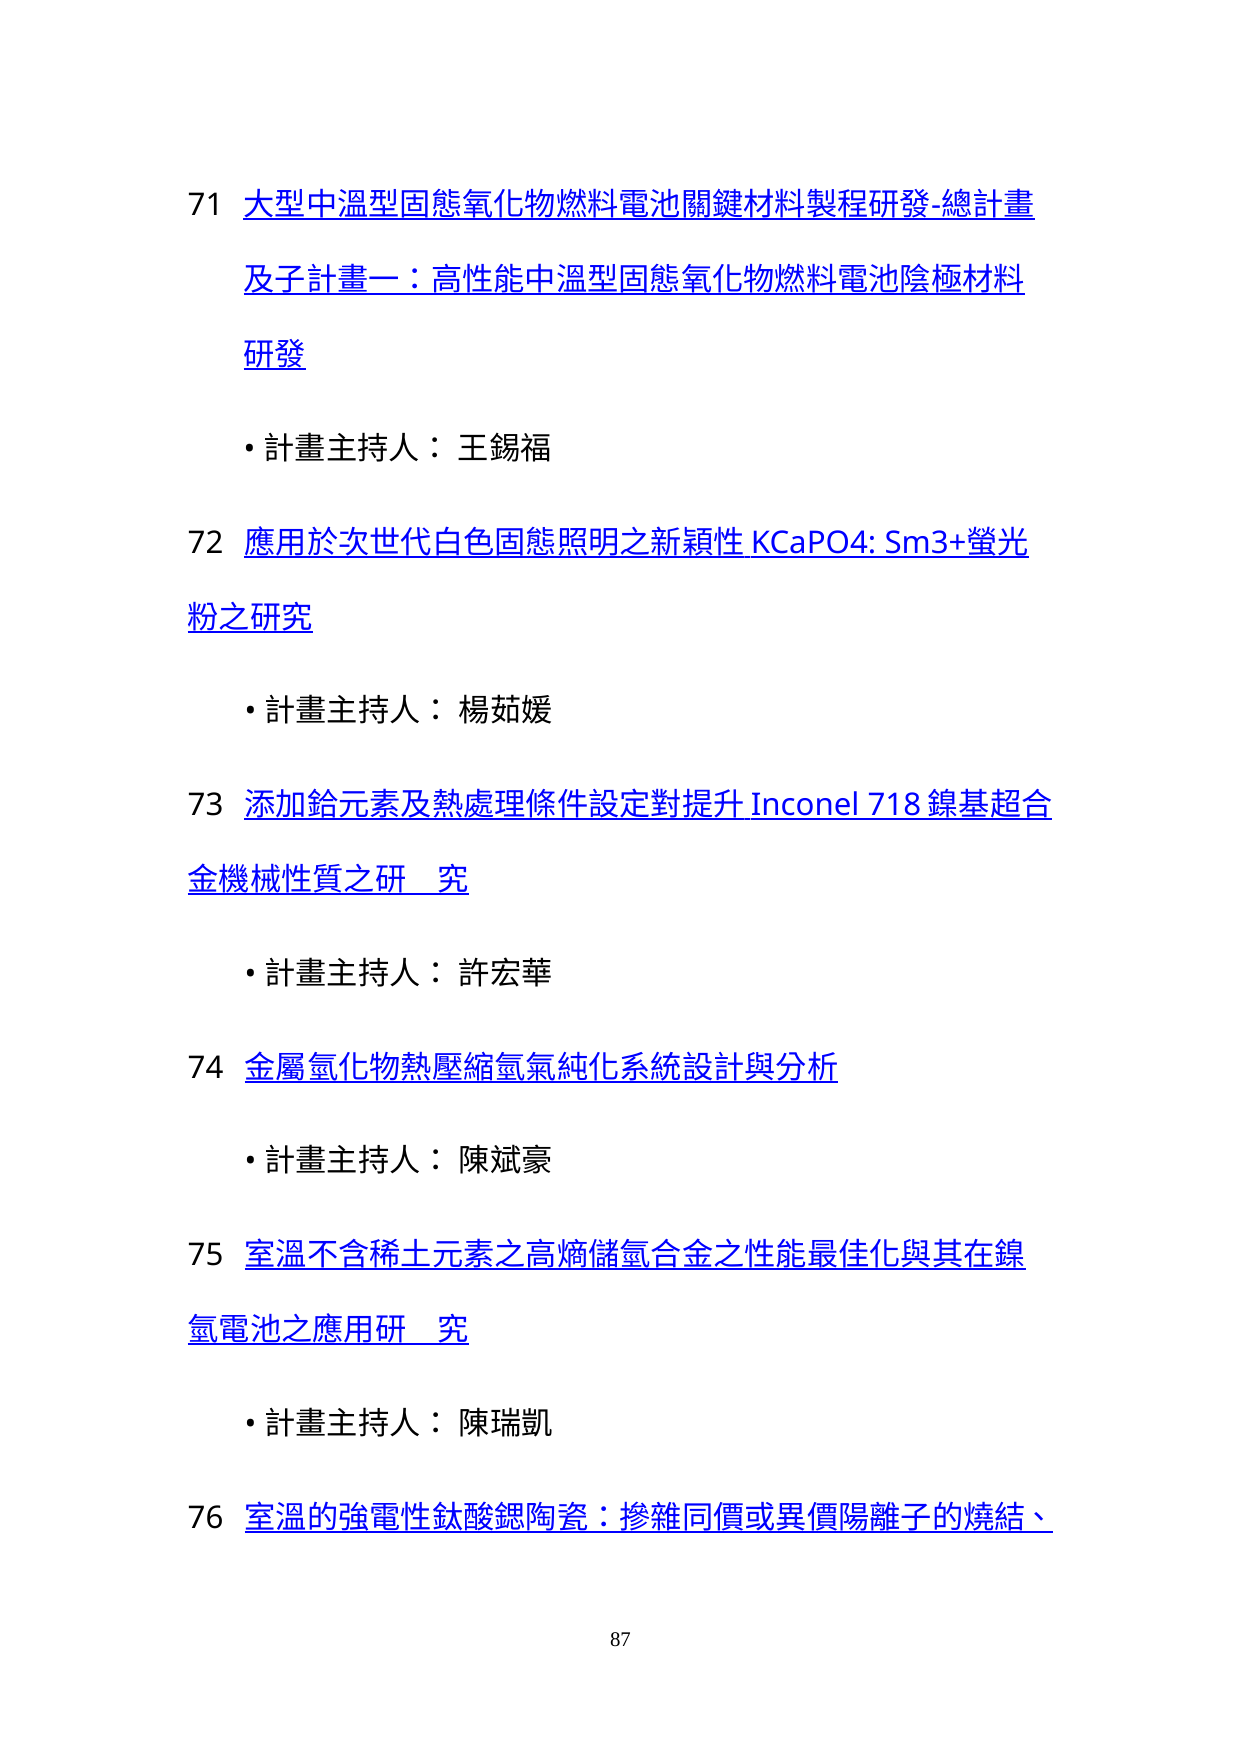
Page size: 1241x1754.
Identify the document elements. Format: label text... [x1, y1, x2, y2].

text 76 室溫的強電性鈦酸鍶陶瓷：摻雜同價或異價陽離子的燒結、 [187, 1477, 1053, 1552]
text • 計畫主持人： 許宏華 [187, 933, 1053, 1008]
text • 計畫主持人： 王錫福 [187, 408, 1053, 483]
text • 計畫主持人： 楊茹媛 [187, 671, 1053, 746]
text 75 室溫不含稀土元素之高熵儲氫合金之性能最佳化與其在鎳氫電池之應用研 究 [187, 1214, 1053, 1364]
text 72 應用於次世代白色固態照明之新穎性KCaPO4: Sm3+螢光粉之研究 [187, 502, 1053, 652]
text • 計畫主持人： 陳瑞凱 [187, 1383, 1053, 1458]
text 74 金屬氫化物熱壓縮氫氣純化系統設計與分析 [187, 1027, 1053, 1102]
text • 計畫主持人： 陳斌豪 [187, 1121, 1053, 1196]
text 73 添加鉿元素及熱處理條件設定對提升Inconel 718鎳基超合金機械性質之研 究 [187, 764, 1053, 914]
text 71 大型中溫型固態氧化物燃料電池關鍵材料製程研發-總計畫及子計畫一：高性能中溫型固態氧化物燃料電池陰極材料研發 [187, 164, 1053, 389]
